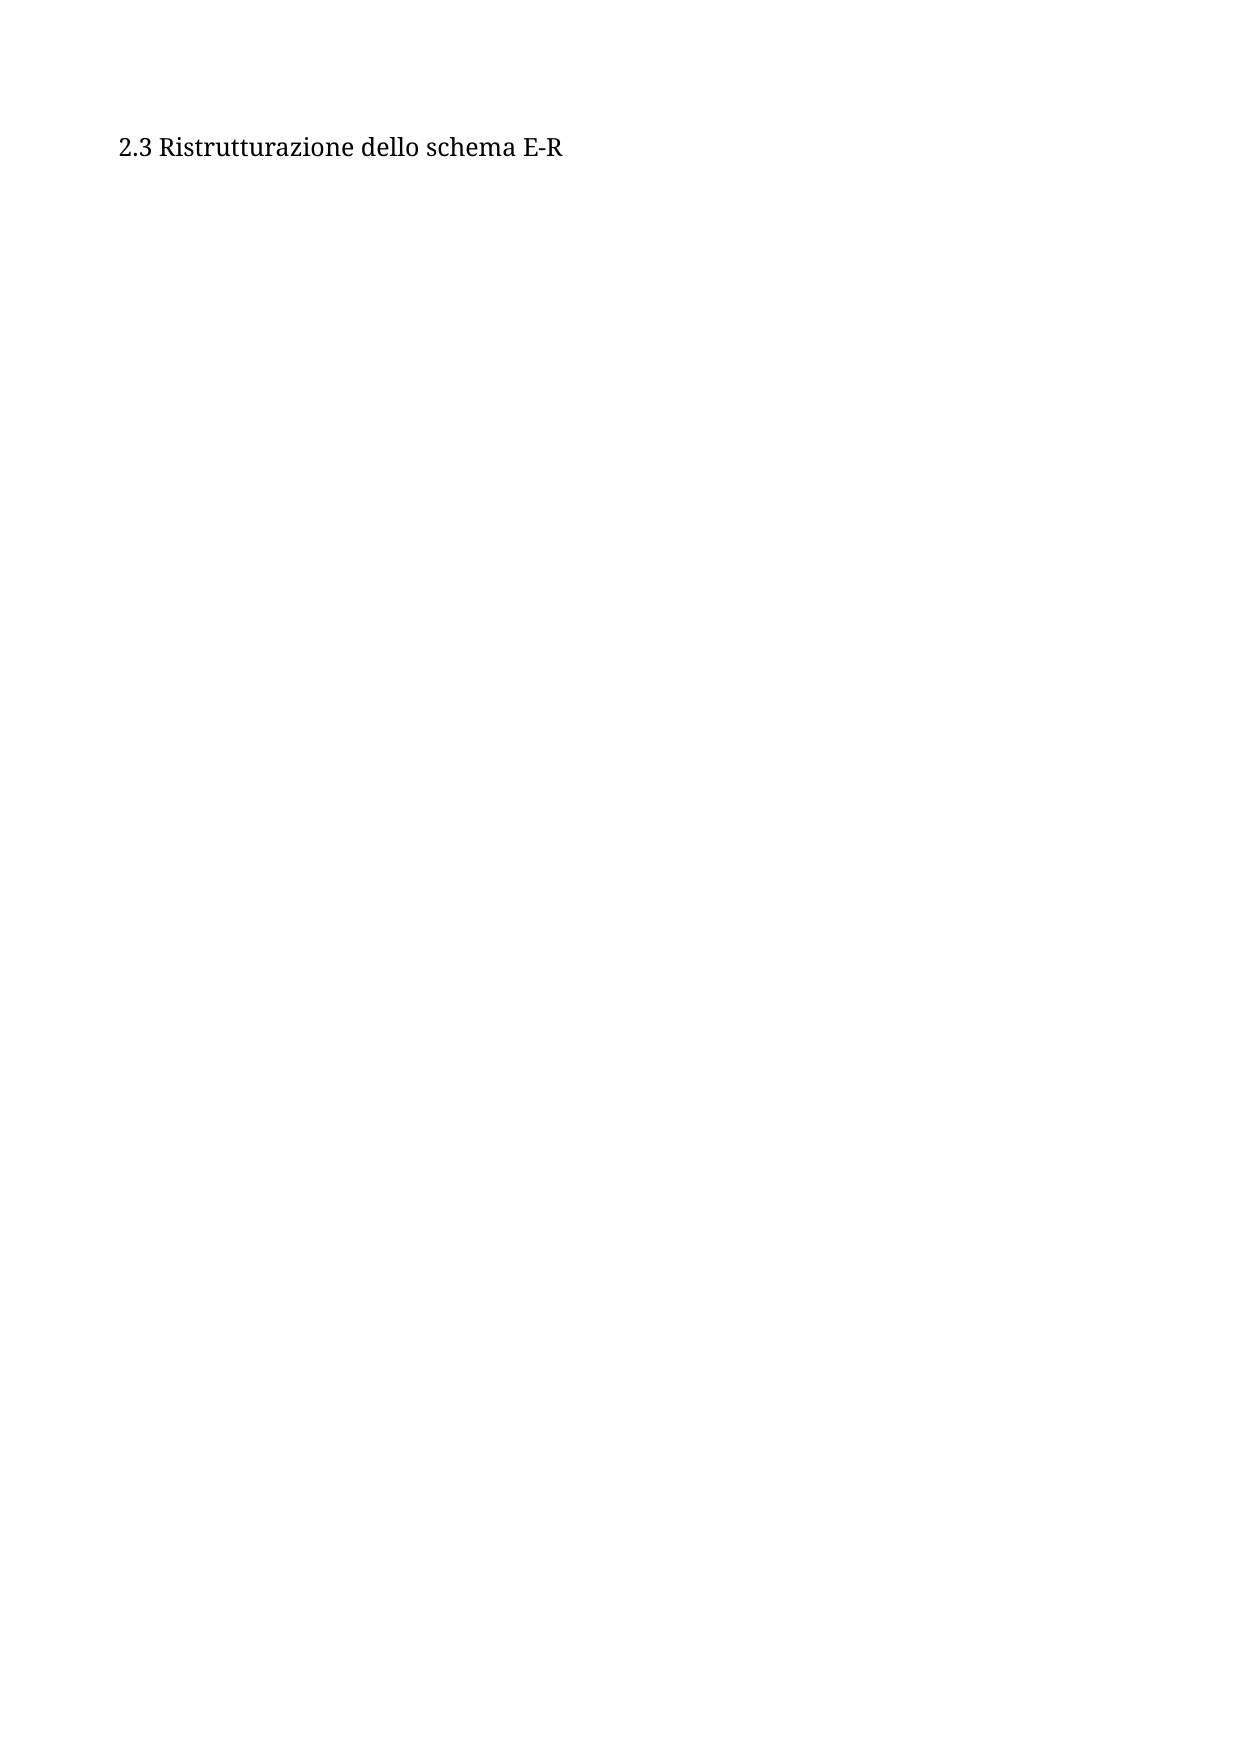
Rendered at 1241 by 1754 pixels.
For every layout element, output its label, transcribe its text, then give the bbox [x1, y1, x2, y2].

text 2.3 Ristrutturazione dello schema E-R [118, 130, 1122, 164]
